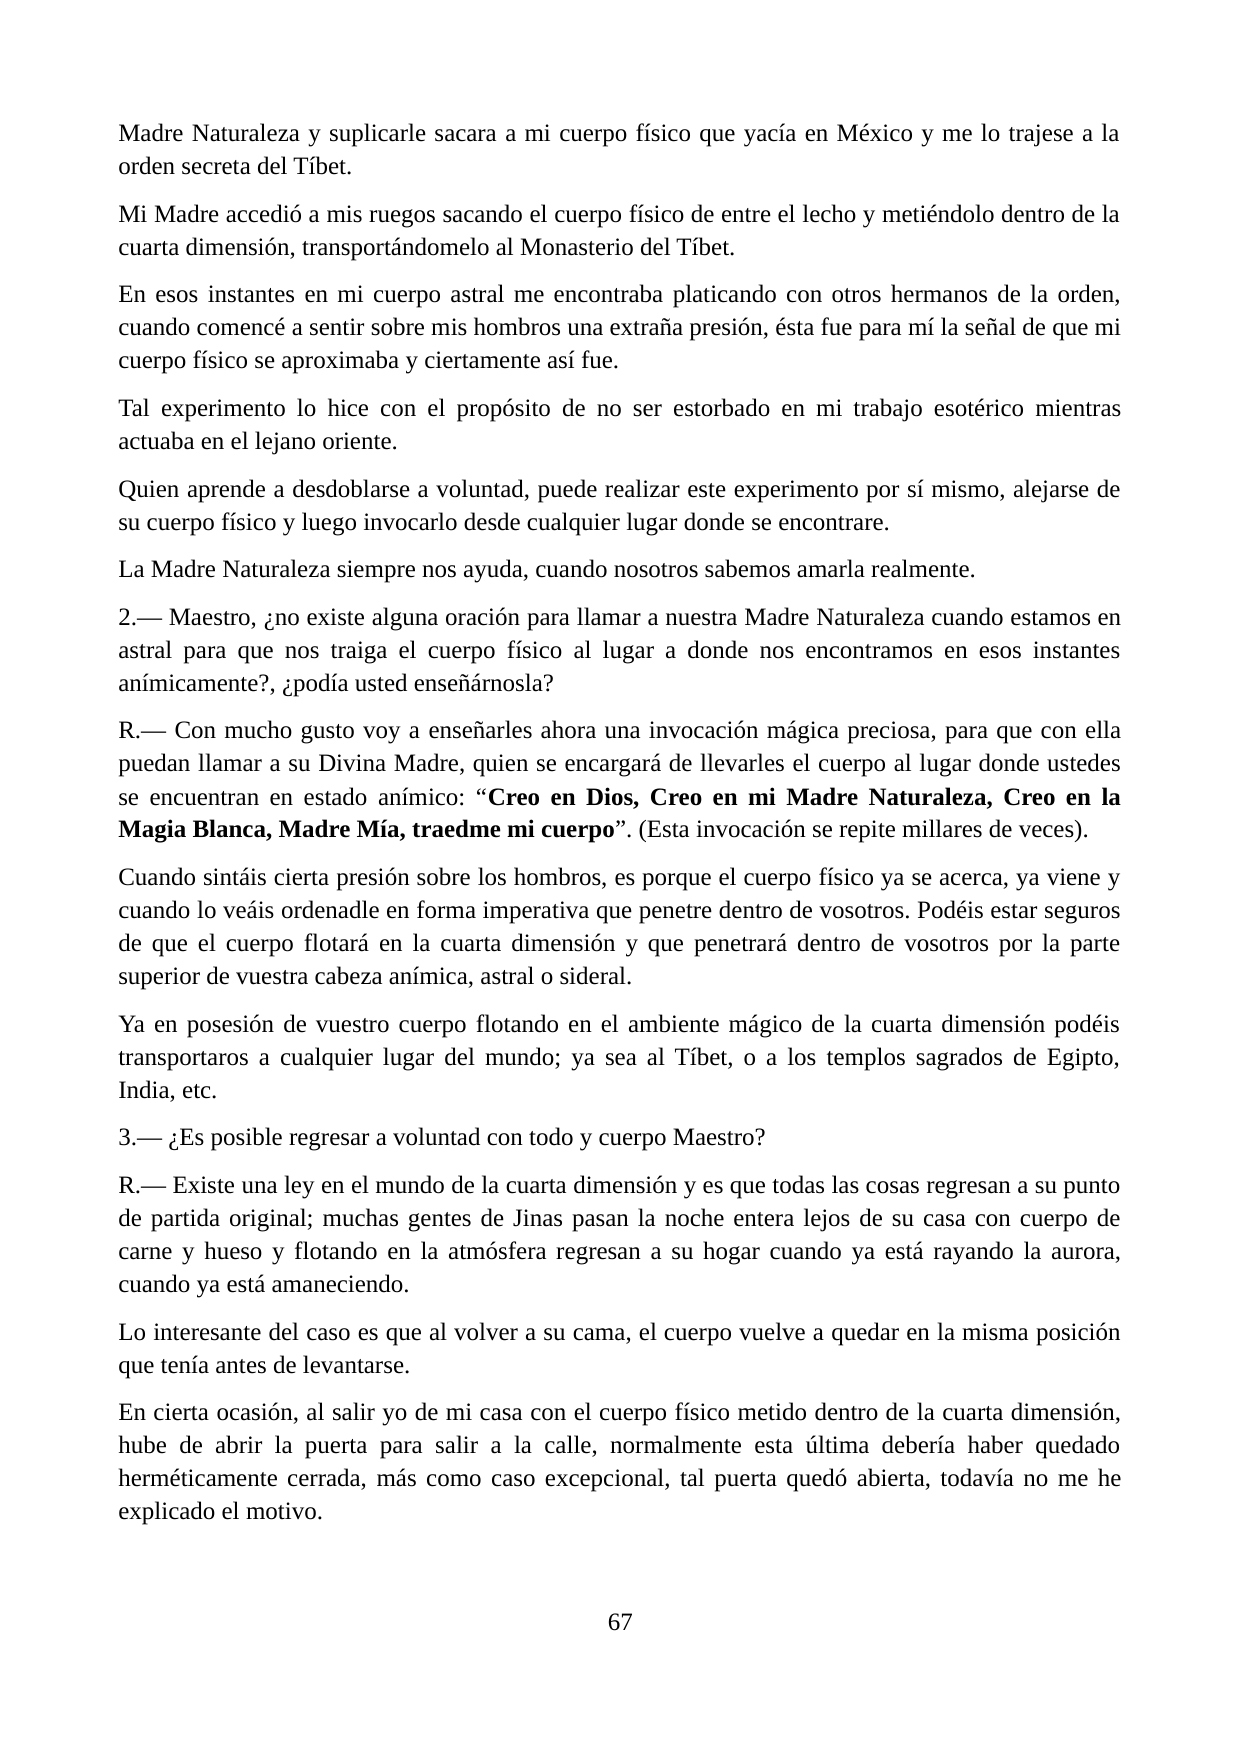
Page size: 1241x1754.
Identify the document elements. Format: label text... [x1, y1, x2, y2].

text En cierta ocasión, al salir yo de mi casa con el cuerpo físico metido dentro de la cuarta dimensión, hube de abrir la puerta para salir a la calle, normalmente esta última debería haber quedado herméticamente cerrada, más como caso excepcional, tal puerta quedó abierta, todavía no me he explicado el motivo. [118, 1397, 1122, 1525]
text Lo interesante del caso es que al volver a su cama, el cuerpo vuelve a quedar en la misma posición que tenía antes de levantarse. [118, 1317, 1122, 1378]
text Quien aprende a desdoblarse a voluntad, puede realizar este experimento por sí mismo, alejarse de su cuerpo físico y luego invocarlo desde cualquier lugar donde se encontrare. [118, 474, 1122, 535]
text R.— Existe una ley en el mundo de la cuarta dimensión y es que todas las cosas regresan a su punto de partida original; muchas gentes de Jinas pasan la noche entera lejos de su casa con cuerpo de carne y hueso y flotando en la atmósfera regresan a su hogar cuando ya está rayando la aurora, cuando ya está amaneciendo. [118, 1170, 1122, 1298]
text La Madre Naturaleza siempre nos ayuda, cuando nosotros sabemos amarla realmente. [118, 554, 1122, 583]
text Cuando sintáis cierta presión sobre los hombros, es porque el cuerpo físico ya se acerca, ya viene y cuando lo veáis ordenadle en forma imperativa que penetre dentro de vosotros. Podéis estar seguros de que el cuerpo flotará en la cuarta dimensión y que penetrará dentro de vosotros por la parte superior de vuestra cabeza anímica, astral o sideral. [118, 862, 1122, 990]
text Madre Naturaleza y suplicarle sacara a mi cuerpo físico que yacía en México y me lo trajese a la orden secreta del Tíbet. [118, 118, 1122, 180]
text Mi Madre accedió a mis ruegos sacando el cuerpo físico de entre el lecho y metiéndolo dentro de la cuarta dimensión, transportándomelo al Monasterio del Tíbet. [118, 199, 1122, 261]
text 3.— ¿Es posible regresar a voluntad con todo y cuerpo Maestro? [118, 1122, 1122, 1151]
text Tal experimento lo hice con el propósito de no ser estorbado en mi trabajo esotérico mientras actuaba en el lejano oriente. [118, 393, 1122, 455]
text R.— Con mucho gusto voy a enseñarles ahora una invocación mágica preciosa, para que con ella puedan llamar a su Divina Madre, quien se encargará de llevarles el cuerpo al lugar donde ustedes se encuentran en estado anímico: “Creo en Dios, Creo en mi Madre Naturaleza, Creo en la Magia Blanca, Madre Mía, traedme mi cuerpo”. (Esta invocación se repite millares de veces). [118, 716, 1122, 843]
text 2.— Maestro, ¿no existe alguna oración para llamar a nuestra Madre Naturaleza cuando estamos en astral para que nos traiga el cuerpo físico al lugar a donde nos encontramos en esos instantes anímicamente?, ¿podía usted enseñárnosla? [118, 602, 1122, 697]
text Ya en posesión de vuestro cuerpo flotando en el ambiente mágico de la cuarta dimensión podéis transportaros a cualquier lugar del mundo; ya sea al Tíbet, o a los templos sagrados de Egipto, India, etc. [118, 1009, 1122, 1104]
text En esos instantes en mi cuerpo astral me encontraba platicando con otros hermanos de la orden, cuando comencé a sentir sobre mis hombros una extraña presión, ésta fue para mí la señal de que mi cuerpo físico se aproximaba y ciertamente así fue. [118, 279, 1122, 374]
